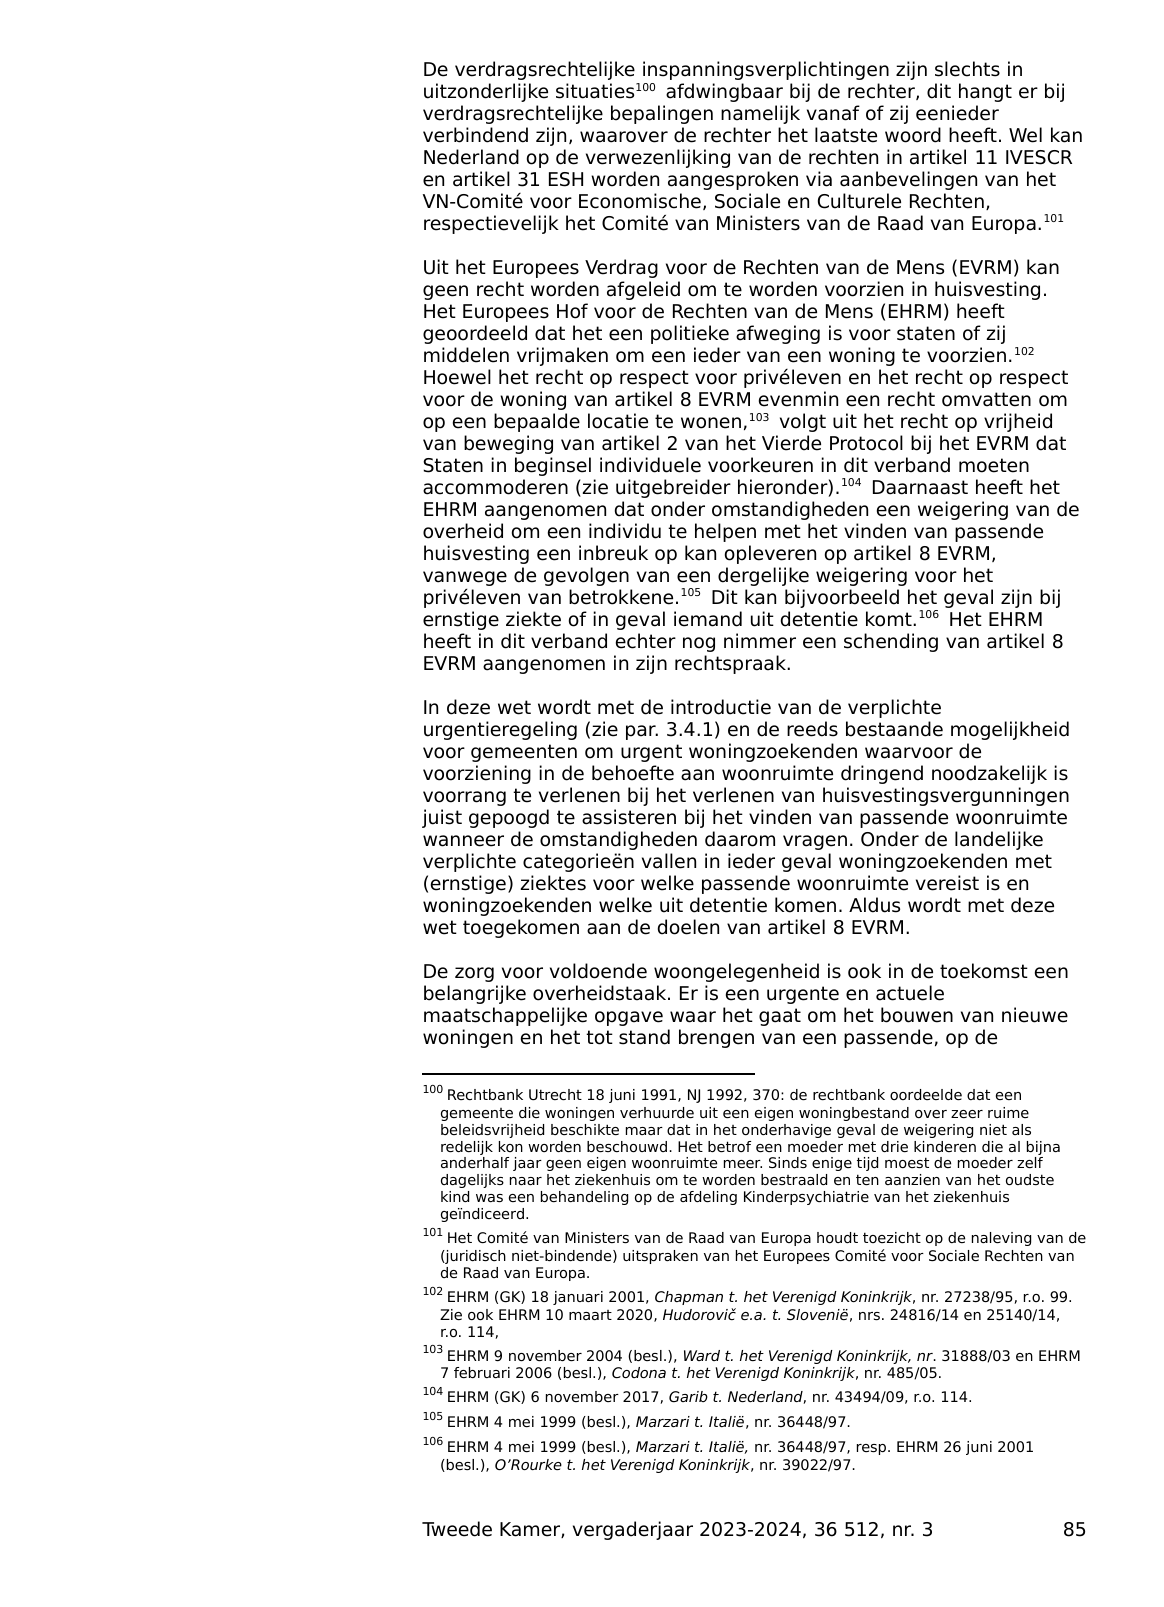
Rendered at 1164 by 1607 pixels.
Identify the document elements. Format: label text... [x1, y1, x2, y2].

text EHRM (GK) 6 november 2017, Garib t. Nederland, nr. 43494/09, r.o. 114. [422, 1385, 1087, 1407]
text EHRM 4 mei 1999 (besl.), Marzari t. Italië, nr. 36448/97. [422, 1410, 1087, 1432]
text EHRM 9 november 2004 (besl.), Ward t. het Verenigd Koninkrijk, nr. 31888/03 en EHRM 7 februari 2006 (besl.), Codona t. het Verenigd Koninkrijk, nr. 485/05. [422, 1343, 1087, 1382]
text Het Comité van Ministers van de Raad van Europa houdt toezicht op de naleving van de (juridisch niet-bindende) uitspraken van het Europees Comité voor Sociale Rechten van de Raad van Europa. [422, 1226, 1087, 1282]
text Uit het Europees Verdrag voor de Rechten van de Mens (EVRM) kan geen recht worden afgeleid om te worden voorzien in huisvesting. Het Europees Hof voor de Rechten van de Mens (EHRM) heeft geoordeeld dat het een politieke afweging is voor staten of zij middelen vrijmaken om een ieder van een woning te voorzien. Hoewel het recht op respect voor privéleven en het recht op respect voor de woning van artikel 8 EVRM evenmin een recht omvatten om op een bepaalde locatie te wonen, volgt uit het recht op vrijheid van beweging van artikel 2 van het Vierde Protocol bij het EVRM dat Staten in beginsel individuele voorkeuren in dit verband moeten accommoderen (zie uitgebreider hieronder). Daarnaast heeft het EHRM aangenomen dat onder omstandigheden een weigering van de overheid om een individu te helpen met het vinden van passende huisvesting een inbreuk op kan opleveren op artikel 8 EVRM, vanwege de gevolgen van een dergelijke weigering voor het privéleven van betrokkene. Dit kan bijvoorbeeld het geval zijn bij ernstige ziekte of in geval iemand uit detentie komt. Het EHRM heeft in dit verband echter nog nimmer een schending van artikel 8 EVRM aangenomen in zijn rechtspraak. [422, 257, 1087, 675]
text Rechtbank Utrecht 18 juni 1991, NJ 1992, 370: de rechtbank oordeelde dat een gemeente die woningen verhuurde uit een eigen woningbestand over zeer ruime beleidsvrijheid beschikte maar dat in het onderhavige geval de weigering niet als redelijk kon worden beschouwd. Het betrof een moeder met drie kinderen die al bijna anderhalf jaar geen eigen woonruimte meer. Sinds enige tijd moest de moeder zelf dagelijks naar het ziekenhuis om te worden bestraald en ten aanzien van het oudste kind was een behandeling op de afdeling Kinderpsychiatrie van het ziekenhuis geïndiceerd. [422, 1083, 1087, 1223]
text EHRM 4 mei 1999 (besl.), Marzari t. Italië, nr. 36448/97, resp. EHRM 26 juni 2001 (besl.), O’Rourke t. het Verenigd Koninkrijk, nr. 39022/97. [422, 1435, 1087, 1474]
text De verdragsrechtelijke inspanningsverplichtingen zijn slechts in uitzonderlijke situaties afdwingbaar bij de rechter, dit hangt er bij verdragsrechtelijke bepalingen namelijk vanaf of zij eenieder verbindend zijn, waarover de rechter het laatste woord heeft. Wel kan Nederland op de verwezenlijking van de rechten in artikel 11 IVESCR en artikel 31 ESH worden aangesproken via aanbevelingen van het VN-Comité voor Economische, Sociale en Culturele Rechten, respectievelijk het Comité van Ministers van de Raad van Europa. [422, 59, 1087, 235]
text De zorg voor voldoende woongelegenheid is ook in de toekomst een belangrijke overheidstaak. Er is een urgente en actuele maatschappelijke opgave waar het gaat om het bouwen van nieuwe woningen en het tot stand brengen van een passende, op de [422, 961, 1087, 1049]
text EHRM (GK) 18 januari 2001, Chapman t. het Verenigd Koninkrijk, nr. 27238/95, r.o. 99. Zie ook EHRM 10 maart 2020, Hudorovič e.a. t. Slovenië, nrs. 24816/14 en 25140/14, r.o. 114, [422, 1285, 1087, 1341]
text In deze wet wordt met de introductie van de verplichte urgentieregeling (zie par. 3.4.1) en de reeds bestaande mogelijkheid voor gemeenten om urgent woningzoekenden waarvoor de voorziening in de behoefte aan woonruimte dringend noodzakelijk is voorrang te verlenen bij het verlenen van huisvestingsvergunningen juist gepoogd te assisteren bij het vinden van passende woonruimte wanneer de omstandigheden daarom vragen. Onder de landelijke verplichte categorieën vallen in ieder geval woningzoekenden met (ernstige) ziektes voor welke passende woonruimte vereist is en woningzoekenden welke uit detentie komen. Aldus wordt met deze wet toegekomen aan de doelen van artikel 8 EVRM. [422, 697, 1087, 939]
